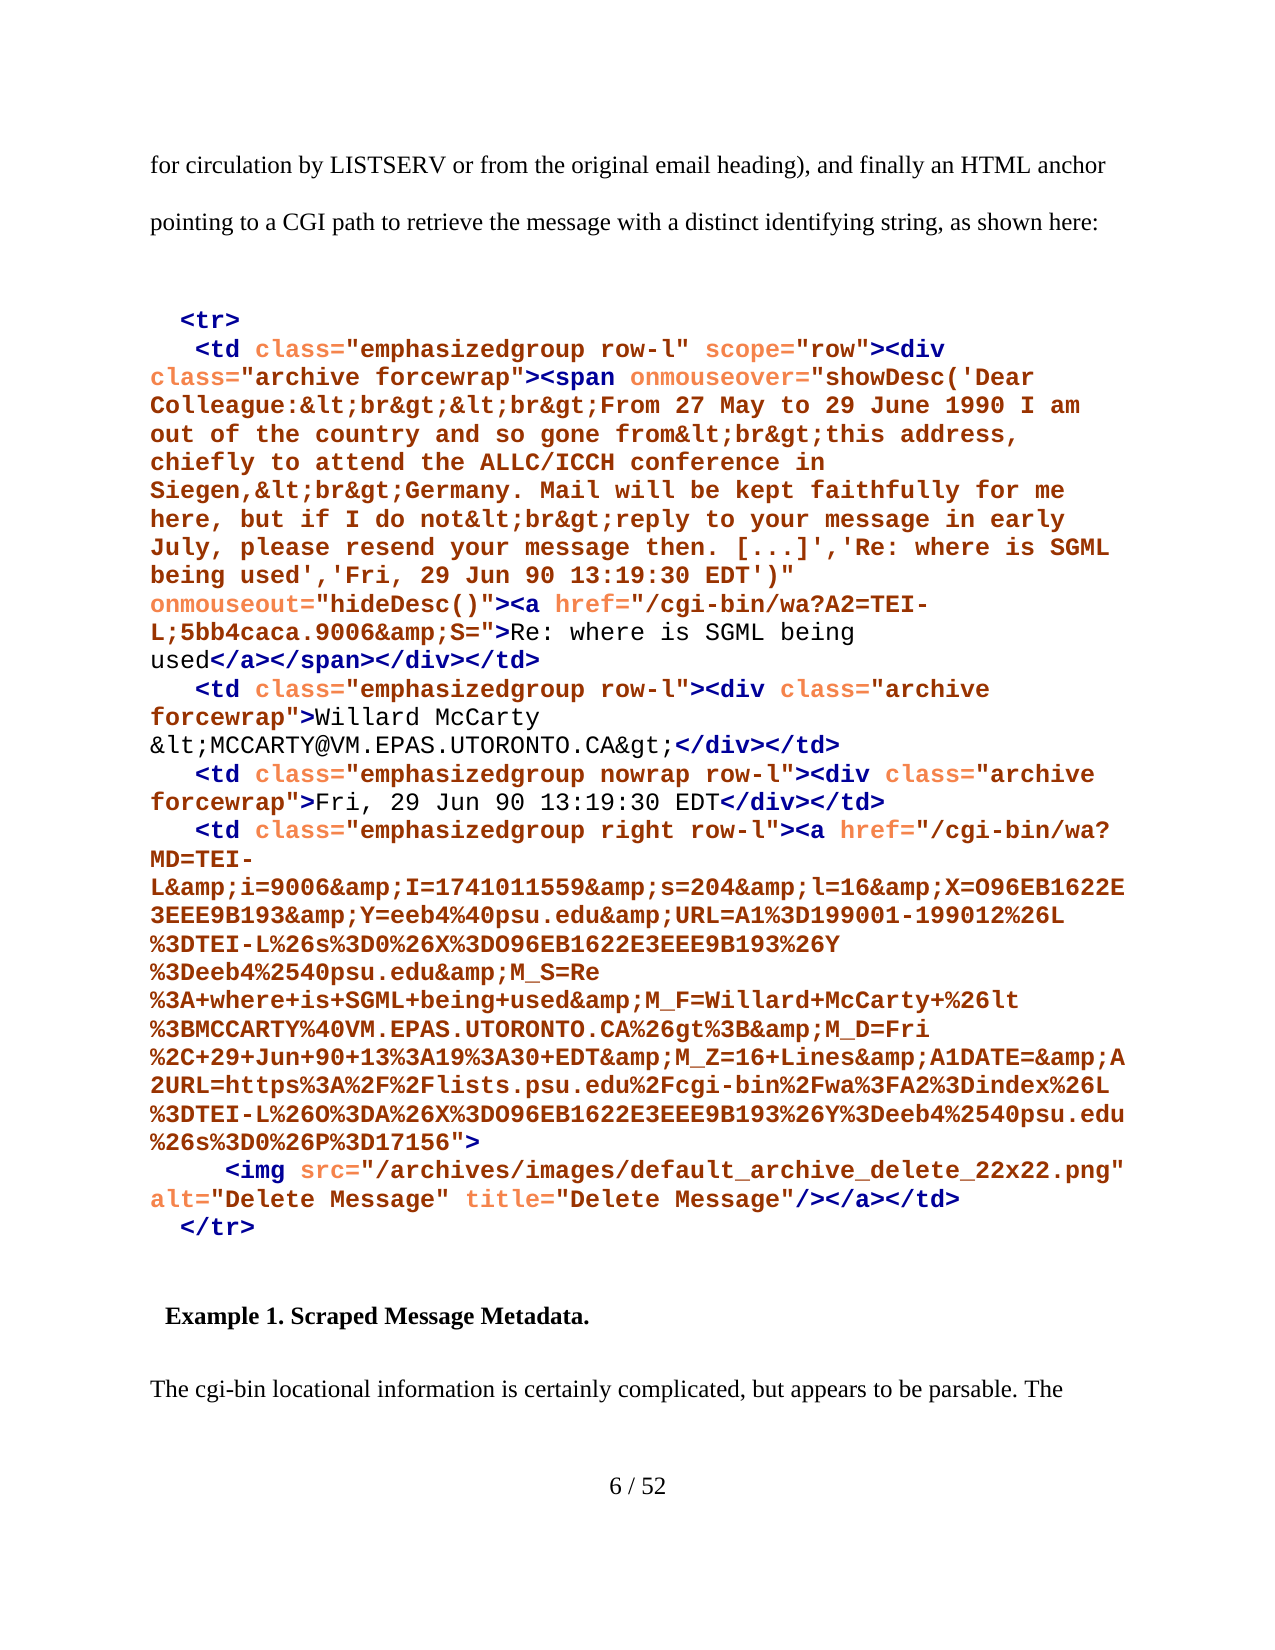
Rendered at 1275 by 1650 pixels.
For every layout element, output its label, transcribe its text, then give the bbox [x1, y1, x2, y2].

text for circulation by LISTSERV or from the original email heading), and finally an HTML anchor pointing to a CGI path to retrieve the message with a distinct identifying string, as shown here: [150, 150, 1125, 236]
text Example 1. Scraped Message Metadata. [165, 1301, 1125, 1330]
text <tr> <td class="emphasizedgroup row-l" scope="row"><div class="archive forcewrap"><span onmouseover="showDesc('Dear Colleague:&lt;br&gt;&lt;br&gt;From 27 May to 29 June 1990 I am out of the country and so gone from&lt;br&gt;this address, chiefly to attend the ALLC/ICCH conference in Siegen,&lt;br&gt;Germany. Mail will be kept faithfully for me here, but if I do not&lt;br&gt;reply to your message in early July, please resend your message then. [...]','Re: where is SGML being used','Fri, 29 Jun 90 13:19:30 EDT')" onmouseout="hideDesc()"><a href="/cgi-bin/wa?A2=TEI-L;5bb4caca.9006&amp;S=">Re: where is SGML being used</a></span></div></td> <td class="emphasizedgroup row-l"><div class="archive forcewrap">Willard McCarty &lt;MCCARTY@VM.EPAS.UTORONTO.CA&gt;</div></td> <td class="emphasizedgroup nowrap row-l"><div class="archive forcewrap">Fri, 29 Jun 90 13:19:30 EDT</div></td> <td class="emphasizedgroup right row-l"><a href="/cgi-bin/wa?MD=TEI-L&amp;i=9006&amp;I=1741011559&amp;s=204&amp;l=16&amp;X=O96EB1622E3EEE9B193&amp;Y=eeb4%40psu.edu&amp;URL=A1%3D199001-199012%26L%3DTEI-L%26s%3D0%26X%3DO96EB1622E3EEE9B193%26Y%3Deeb4%2540psu.edu&amp;M_S=Re%3A+where+is+SGML+being+used&amp;M_F=Willard+McCarty+%26lt%3BMCCARTY%40VM.EPAS.UTORONTO.CA%26gt%3B&amp;M_D=Fri%2C+29+Jun+90+13%3A19%3A30+EDT&amp;M_Z=16+Lines&amp;A1DATE=&amp;A2URL=https%3A%2F%2Flists.psu.edu%2Fcgi-bin%2Fwa%3FA2%3Dindex%26L%3DTEI-L%26O%3DA%26X%3DO96EB1622E3EEE9B193%26Y%3Deeb4%2540psu.edu%26s%3D0%26P%3D17156"> <img src="/archives/images/default_archive_delete_22x22.png" alt="Delete Message" title="Delete Message"/></a></td> </tr> [150, 280, 1125, 1271]
text The cgi-bin locational information is certainly complicated, but appears to be parsable. The [150, 1374, 1125, 1403]
